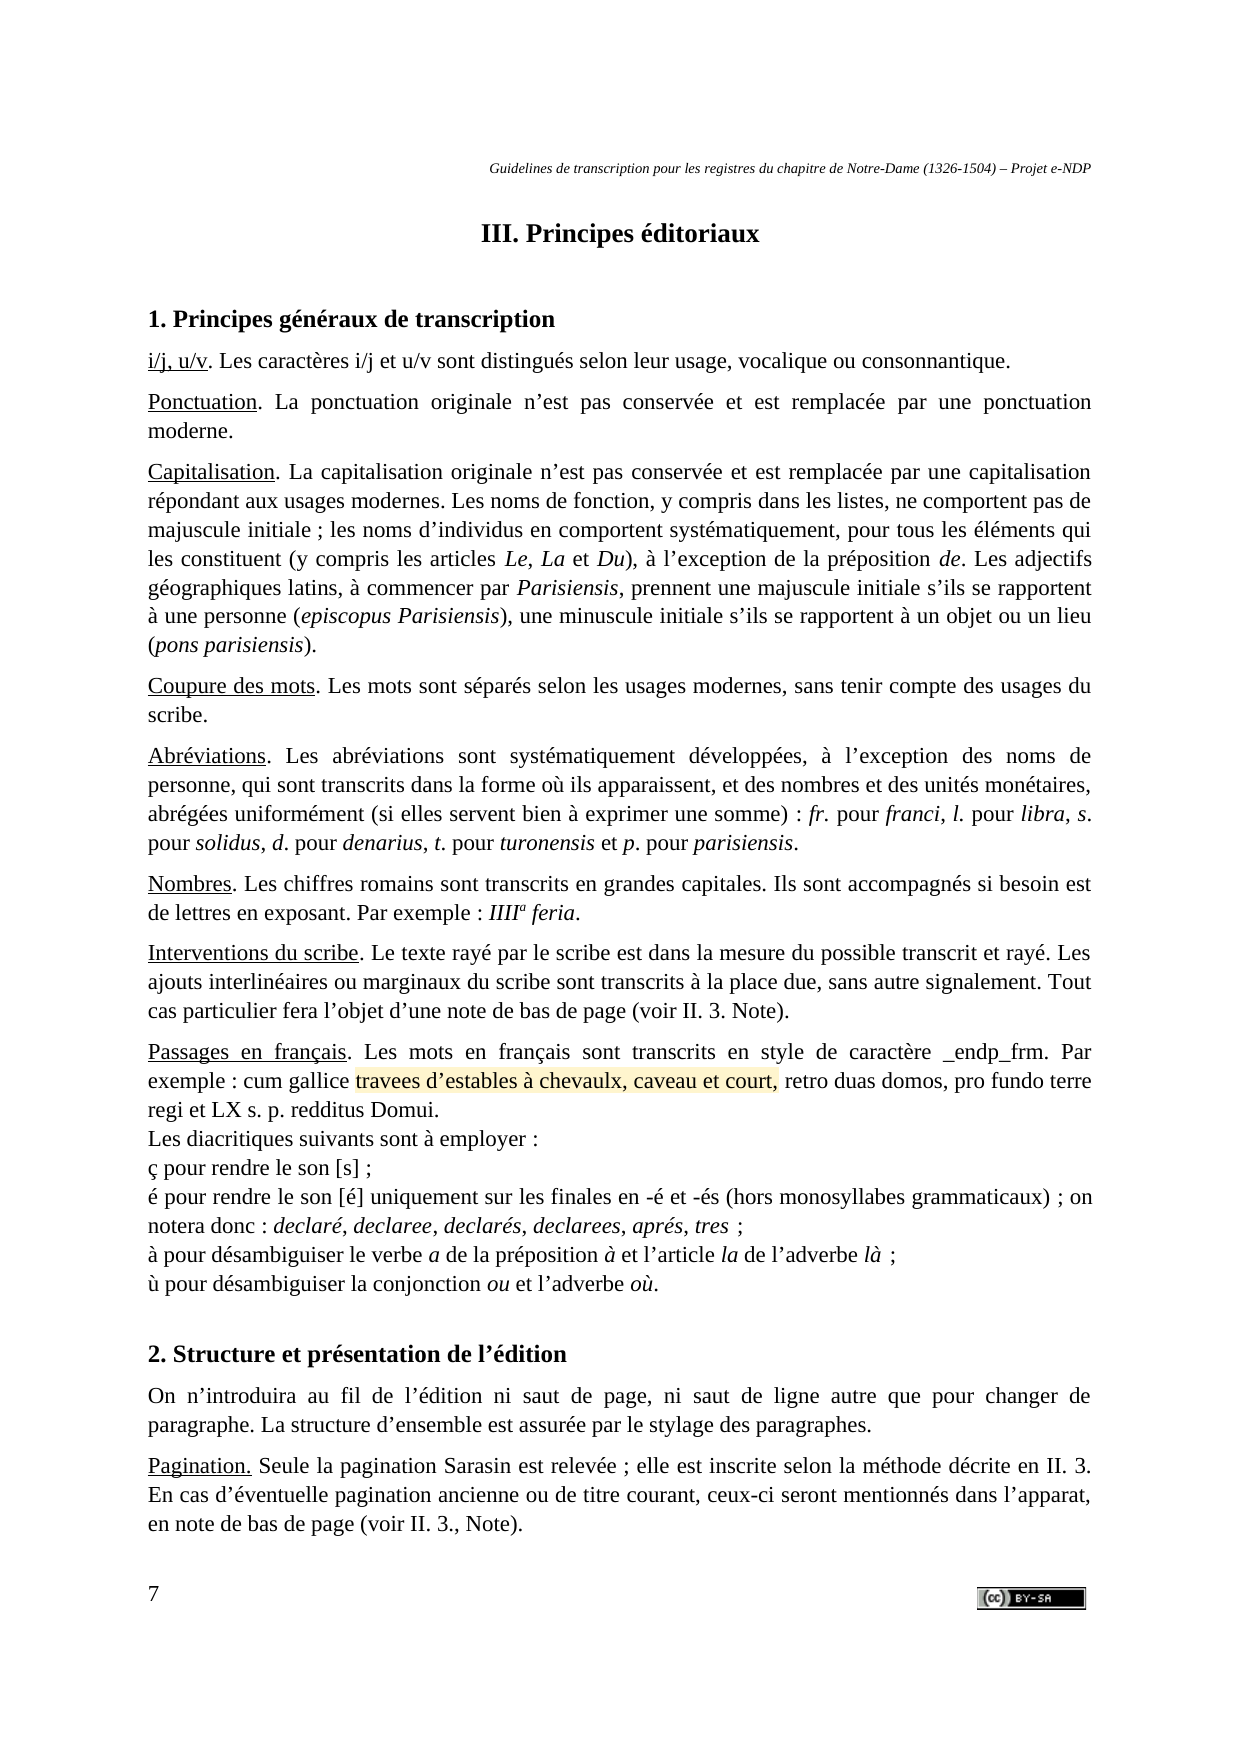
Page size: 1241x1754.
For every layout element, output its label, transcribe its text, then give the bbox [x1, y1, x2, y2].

text ç pour rendre le son [s] ; [148, 1154, 1093, 1180]
text Capitalisation. La capitalisation originale n’est pas conservée et est remplacée par une capitalisation répondant aux usages modernes. Les noms de fonction, y compris dans les listes, ne comportent pas de majuscule initiale ; les noms d’individus en comportent systématiquement, pour tous les éléments qui les constituent (y compris les articles Le, La et Du), à l’exception de la préposition de. Les adjectifs géographiques latins, à commencer par Parisiensis, prennent une majuscule initiale s’ils se rapportent à une personne (episcopus Parisiensis), une minuscule initiale s’ils se rapportent à un objet ou un lieu (pons parisiensis). [148, 458, 1093, 658]
text Interventions du scribe. Le texte rayé par le scribe est dans la mesure du possible transcrit et rayé. Les ajouts interlinéaires ou marginaux du scribe sont transcrits à la place due, sans autre signalement. Tout cas particulier fera l’objet d’une note de bas de page (voir II. 3. Note). [148, 939, 1093, 1023]
text III. Principes éditoriaux [148, 217, 1093, 248]
text i/j, u/v. Les caractères i/j et u/v sont distingués selon leur usage, vocalique ou consonnantique. [148, 347, 1093, 374]
text ù pour désambiguiser la conjonction ou et l’adverbe où. [148, 1269, 1093, 1296]
text Nombres. Les chiffres romains sont transcrits en grandes capitales. Ils sont accompagnés si besoin est de lettres en exposant. Par exemple : IIIIa feria. [148, 869, 1093, 925]
picture [977, 1587, 1087, 1610]
text Coupure des mots. Les mots sont séparés selon les usages modernes, sans tenir compte des usages du scribe. [148, 672, 1093, 728]
text 2. Structure et présentation de l’édition [148, 1339, 1093, 1368]
text 1. Principes généraux de transcription [148, 304, 1093, 333]
text Les diacritiques suivants sont à employer : [148, 1125, 1093, 1151]
text Abréviations. Les abréviations sont systématiquement développées, à l’exception des noms de personne, qui sont transcrits dans la forme où ils apparaissent, et des nombres et des unités monétaires, abrégées uniformément (si elles servent bien à exprimer une somme) : fr. pour franci, l. pour libra, s. pour solidus, d. pour denarius, t. pour turonensis et p. pour parisiensis. [148, 742, 1093, 855]
text é pour rendre le son [é] uniquement sur les finales en -é et -és (hors monosyllabes grammaticaux) ; on notera donc : declaré, declaree, declarés, declarees, aprés, tres ; [148, 1183, 1093, 1238]
text à pour désambiguiser le verbe a de la préposition à et l’article la de l’adverbe là ; [148, 1241, 1093, 1267]
text Ponctuation. La ponctuation originale n’est pas conservée et est remplacée par une ponctuation moderne. [148, 388, 1093, 443]
text On n’introduira au fil de l’édition ni saut de page, ni saut de ligne autre que pour changer de paragraphe. La structure d’ensemble est assurée par le stylage des paragraphes. [148, 1383, 1093, 1438]
text Pagination. Seule la pagination Sarasin est relevée ; elle est inscrite selon la méthode décrite en II. 3. En cas d’éventuelle pagination ancienne ou de titre courant, ceux-ci seront mentionnés dans l’apparat, en note de bas de page (voir II. 3., Note). [148, 1452, 1093, 1537]
text Passages en français. Les mots en français sont transcrits en style de caractère _endp_frm. Par exemple : cum gallice travees d’estables à chevaulx, caveau et court, retro duas domos, pro fundo terre regi et LX s. p. redditus Domui. [148, 1038, 1093, 1122]
